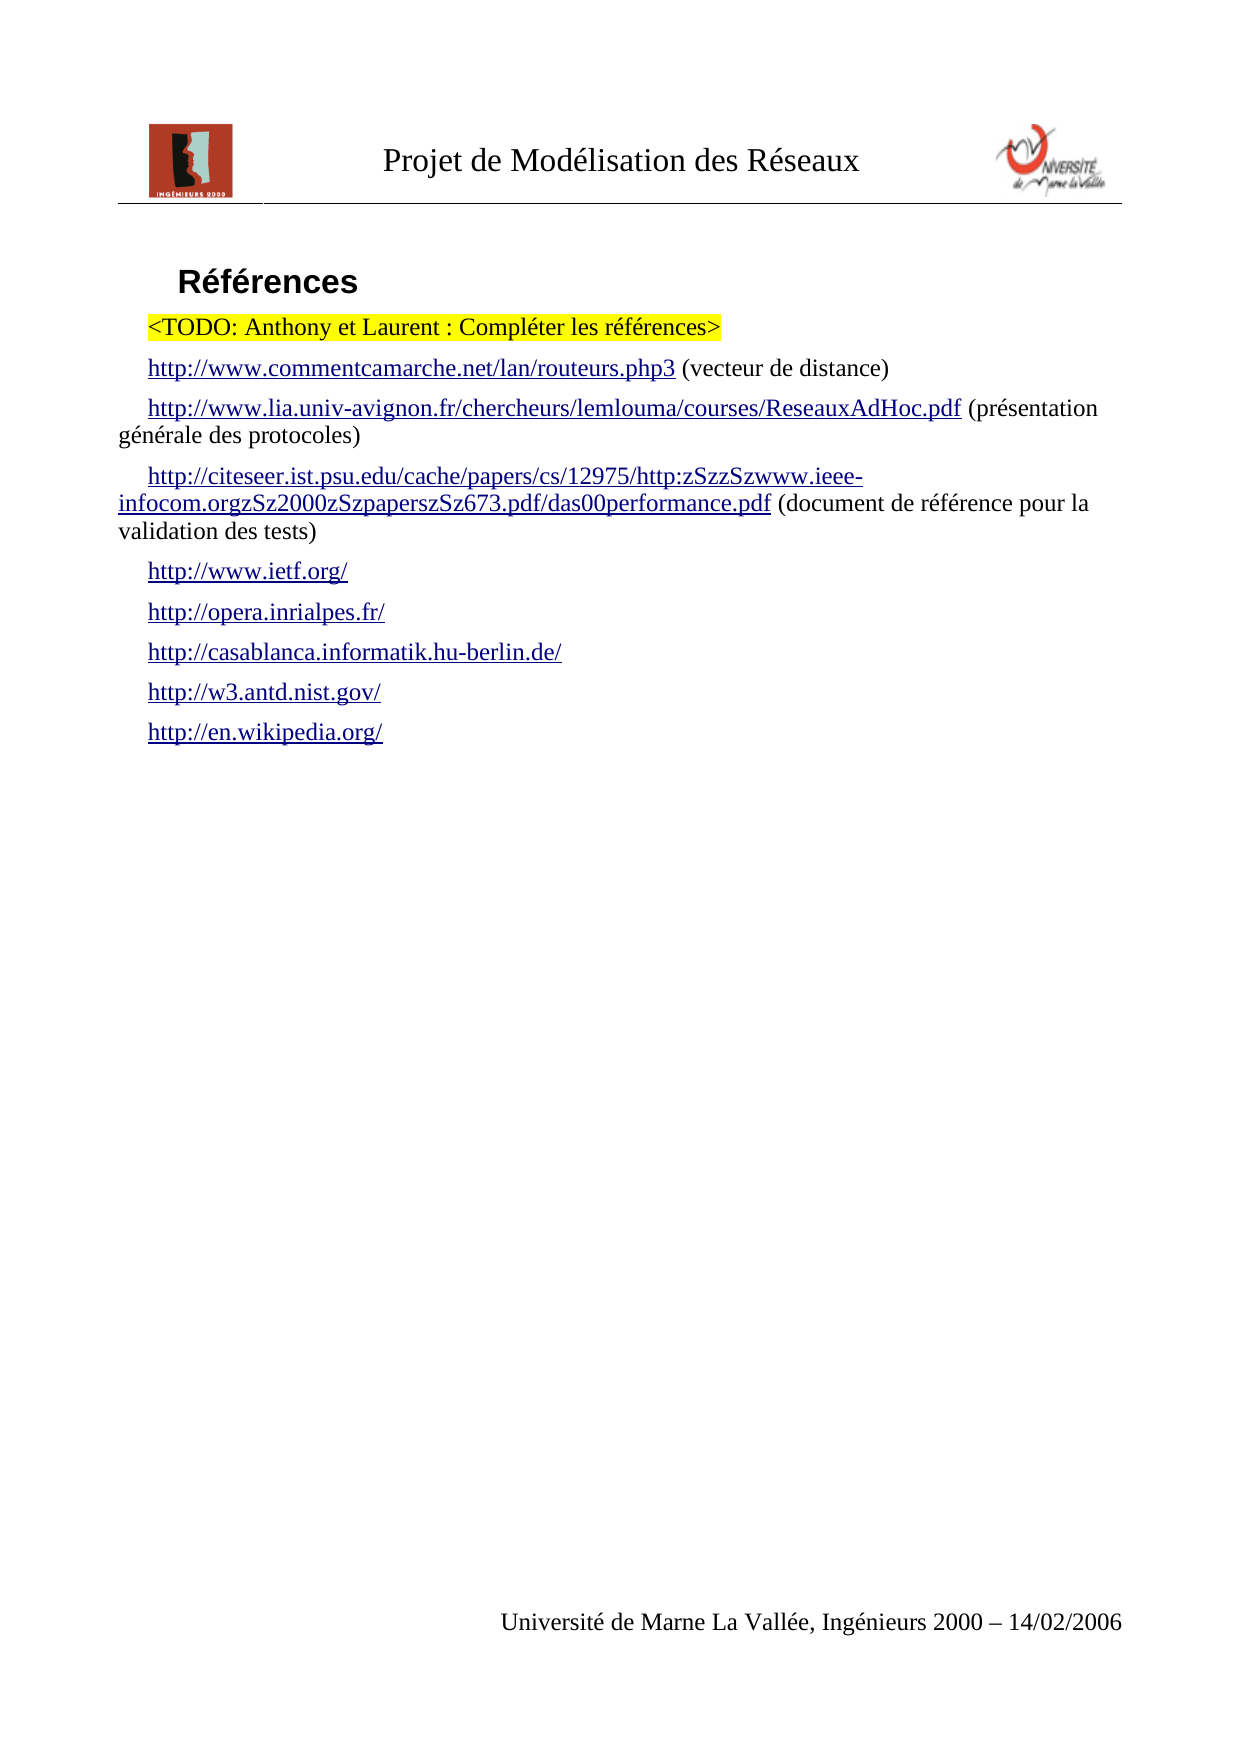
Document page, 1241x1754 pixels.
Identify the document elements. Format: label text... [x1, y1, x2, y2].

text <TODO: Anthony et Laurent : Compléter les références> [118, 313, 1122, 341]
text http://w3.antd.nist.gov/ [118, 678, 1122, 706]
text http://www.commentcamarche.net/lan/routeurs.php3 (vecteur de distance) [118, 354, 1122, 381]
picture [995, 124, 1106, 197]
text http://en.wikipedia.org/ [118, 718, 1122, 746]
text http://citeseer.ist.psu.edu/cache/papers/cs/12975/http:zSzzSzwww.ieee-infocom.orgzSz2000zSzpaperszSz673.pdf/das00performance.pdf (document de référence pour la validation des tests) [118, 462, 1122, 545]
subtitle Références [177, 264, 1122, 301]
picture [148, 123, 233, 198]
text http://www.lia.univ-avignon.fr/chercheurs/lemlouma/courses/ReseauxAdHoc.pdf (présentation générale des protocoles) [118, 394, 1122, 449]
text http://www.ietf.org/ [118, 557, 1122, 585]
text http://opera.inrialpes.fr/ [118, 598, 1122, 625]
text http://casablanca.informatik.hu-berlin.de/ [118, 638, 1122, 666]
